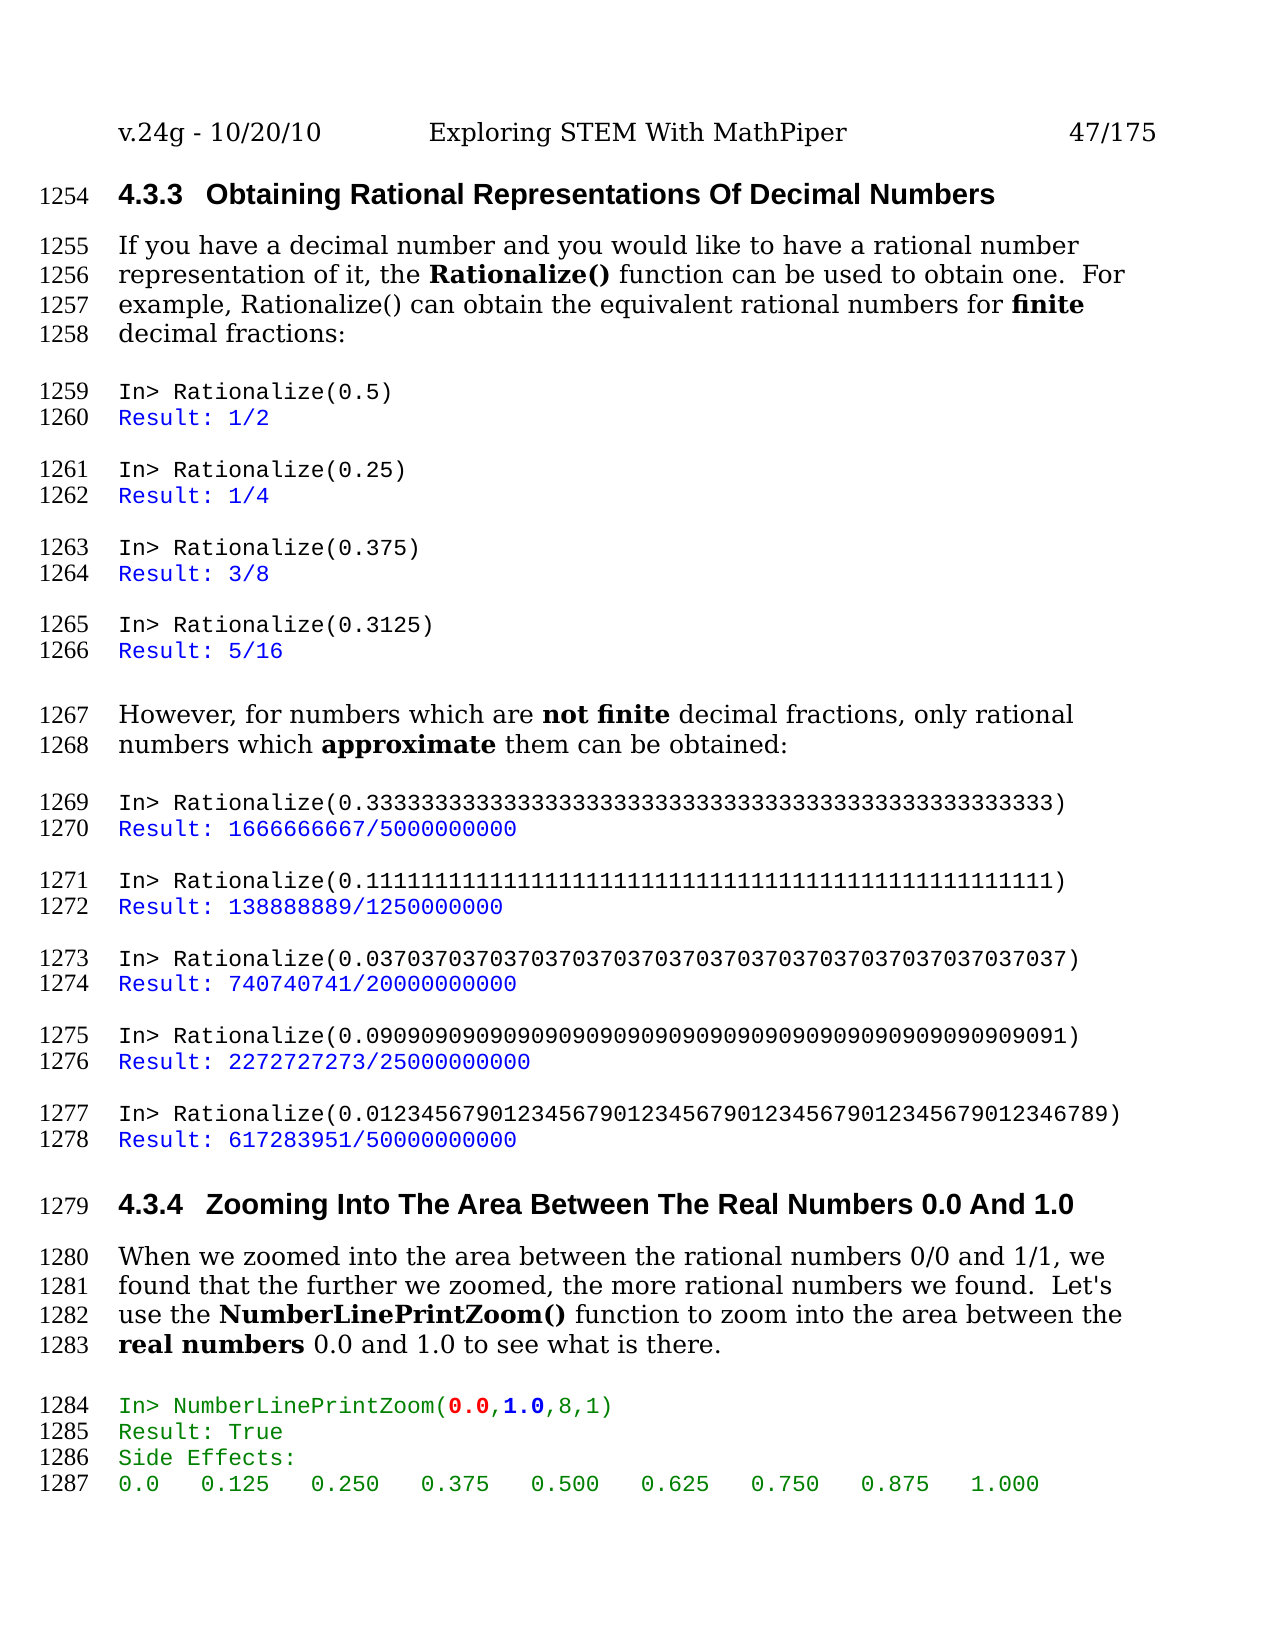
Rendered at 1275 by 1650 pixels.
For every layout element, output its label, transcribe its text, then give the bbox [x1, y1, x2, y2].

text Result: 1/4 [118, 484, 1157, 510]
text In> Rationalize(0.11111111111111111111111111111111111111111111111111) [118, 869, 1157, 895]
text Result: 2272727273/25000000000 [118, 1051, 1157, 1077]
text Result: 138888889/1250000000 [118, 895, 1157, 921]
text 0.0 0.125 0.250 0.375 0.500 0.625 0.750 0.875 1.000 [118, 1472, 1157, 1498]
text Result: 1/2 [118, 406, 1157, 432]
text If you have a decimal number and you would like to have a rational number representation of it, the Rationalize() function can be used to obtain one. For example, Rationalize() can obtain the equivalent rational numbers for finite decimal fractions: [118, 231, 1157, 348]
text However, for numbers which are not finite decimal fractions, only rational numbers which approximate them can be obtained: [118, 701, 1157, 759]
text In> NumberLinePrintZoom(0.0,1.0,8,1) [118, 1394, 1157, 1420]
text In> Rationalize(0.3125) [118, 614, 1157, 640]
text Result: 5/16 [118, 640, 1157, 666]
text Result: 3/8 [118, 562, 1157, 588]
text In> Rationalize(0.037037037037037037037037037037037037037037037037037) [118, 947, 1157, 973]
text Result: 1666666667/5000000000 [118, 817, 1157, 843]
text Result: 740740741/20000000000 [118, 973, 1157, 999]
subtitle Obtaining Rational Representations Of Decimal Numbers [118, 177, 1157, 210]
text In> Rationalize(0.25) [118, 458, 1157, 484]
text In> Rationalize(0.090909090909090909090909090909090909090909090909091) [118, 1025, 1157, 1051]
text In> Rationalize(0.33333333333333333333333333333333333333333333333333) [118, 791, 1157, 817]
text In> Rationalize(0.375) [118, 536, 1157, 562]
text When we zoomed into the area between the rational numbers 0/0 and 1/1, we found that the further we zoomed, the more rational numbers we found. Let's use the NumberLinePrintZoom() function to zoom into the area between the real numbers 0.0 and 1.0 to see what is there. [118, 1242, 1157, 1359]
text Result: 617283951/50000000000 [118, 1128, 1157, 1154]
text In> Rationalize(0.5) [118, 380, 1157, 406]
subtitle Zooming Into The Area Between The Real Numbers 0.0 And 1.0 [118, 1187, 1157, 1221]
text In> Rationalize(0.012345679012345679012345679012345679012345679012346789) [118, 1102, 1157, 1128]
text Side Effects: [118, 1446, 1157, 1472]
text Result: True [118, 1420, 1157, 1446]
